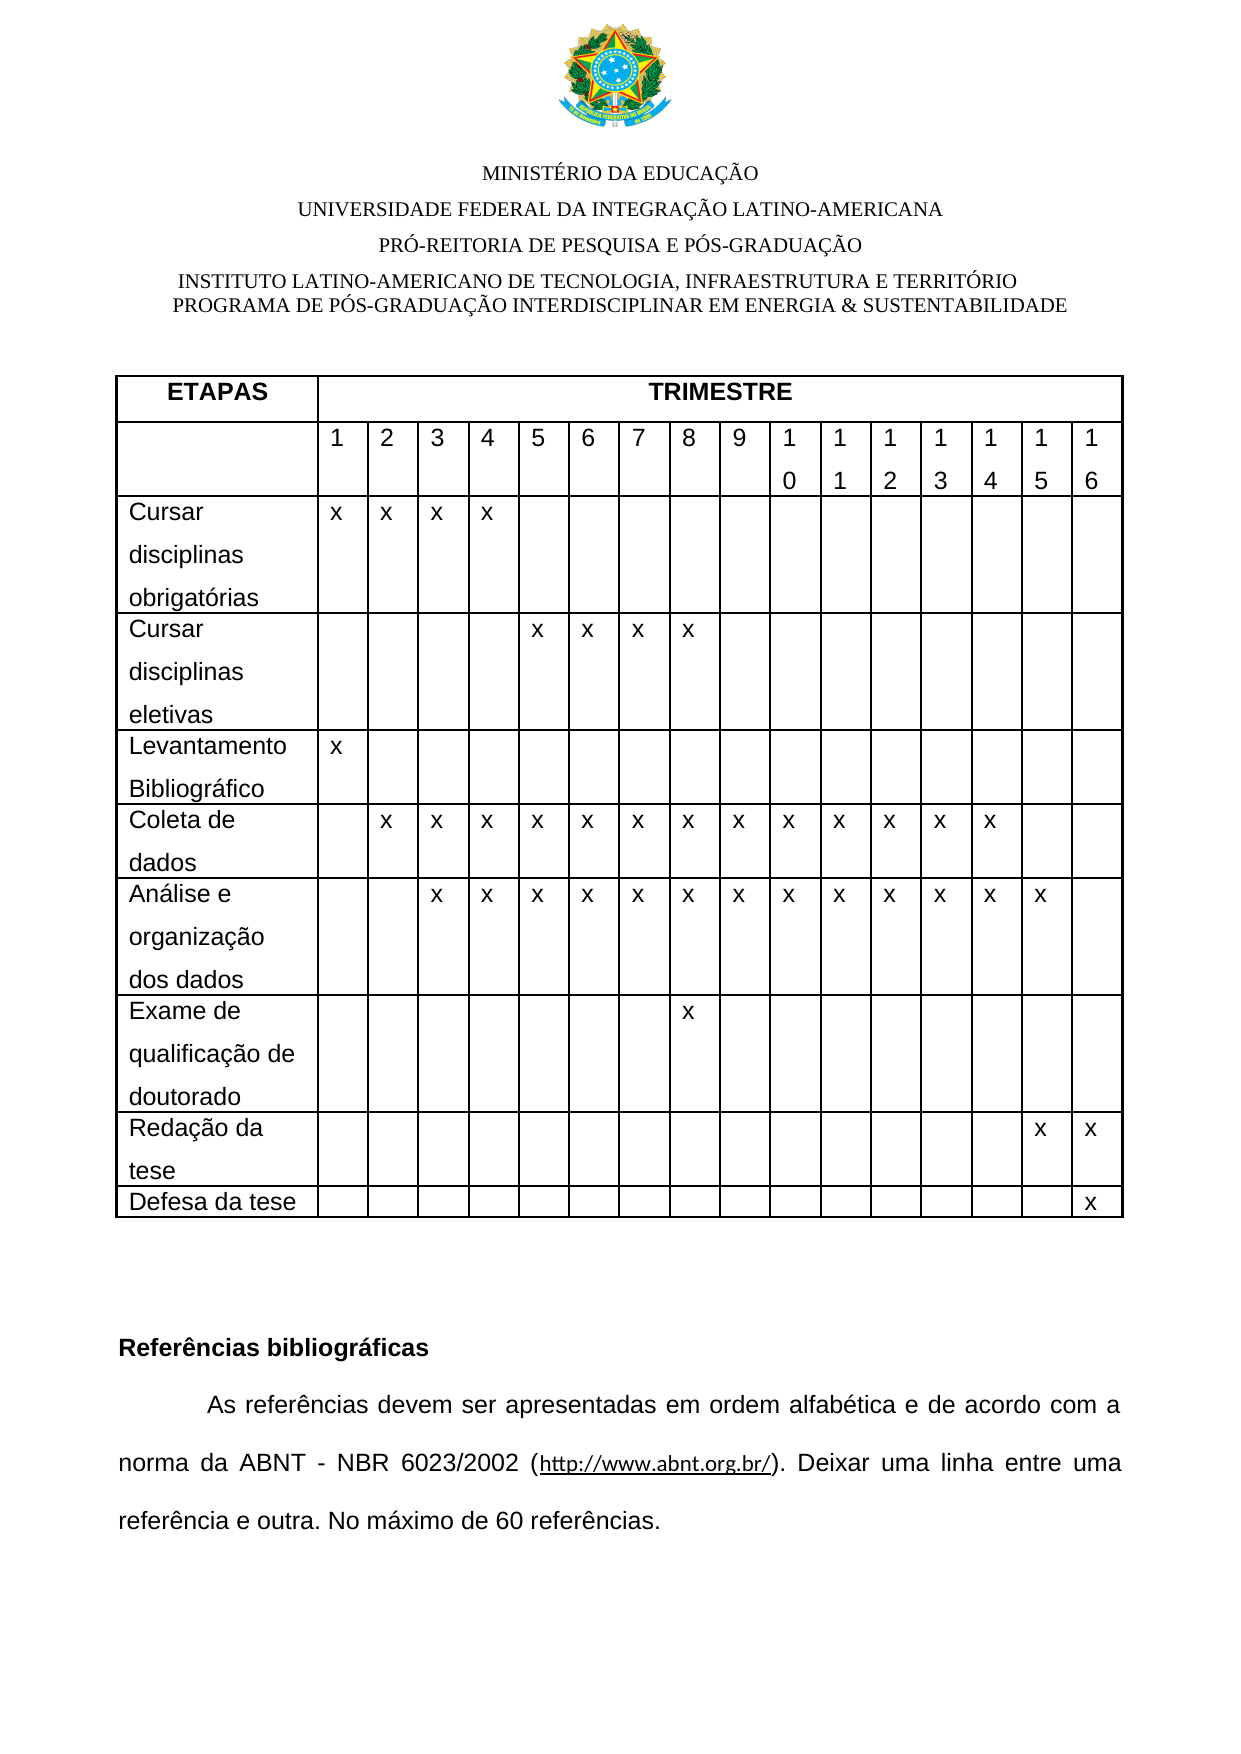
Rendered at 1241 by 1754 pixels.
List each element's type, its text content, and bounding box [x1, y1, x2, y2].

table_cell [520, 497, 568, 612]
text Referências bibliográficas [118, 1333, 1122, 1362]
table_cell [973, 1113, 1021, 1185]
table_cell [822, 614, 870, 729]
table_cell [319, 614, 367, 729]
table_cell [419, 614, 468, 729]
table_cell Exame de qualificação de doutorado [118, 996, 317, 1111]
table_cell 14 [973, 423, 1021, 495]
table_cell [922, 1187, 971, 1216]
table_cell [822, 1187, 870, 1216]
text As referências devem ser apresentadas em ordem alfabética e de acordo com a norma da ABNT - NBR 6023/2002 (http://www.abnt.org.br/). Deixar uma linha entre uma referência e outra. No máximo de 60 referências. [118, 1390, 1122, 1534]
table_cell 1 [319, 423, 367, 495]
table_cell [1073, 805, 1121, 877]
table_cell 6 [570, 423, 618, 495]
table_cell [1023, 1187, 1071, 1216]
table_cell x [620, 614, 669, 729]
table_cell [319, 1187, 367, 1216]
picture [643, 113, 651, 119]
table_cell [973, 614, 1021, 729]
table_cell [973, 497, 1021, 612]
table_cell [721, 1187, 769, 1216]
table_cell 3 [419, 423, 468, 495]
table_cell Levantamento Bibliográfico [118, 731, 317, 803]
table_cell x [1023, 1113, 1071, 1185]
table_cell [721, 996, 769, 1111]
table_cell [319, 805, 367, 877]
picture [558, 24, 672, 127]
table_cell x [520, 805, 568, 877]
table_cell [620, 1113, 669, 1185]
table_cell [470, 614, 518, 729]
table_cell [570, 1113, 618, 1185]
table_cell [520, 731, 568, 803]
table_cell x [470, 805, 518, 877]
table_cell [872, 996, 920, 1111]
table_cell [973, 731, 1021, 803]
picture [638, 106, 651, 114]
table_cell [369, 1113, 417, 1185]
table_cell x [470, 497, 518, 612]
table_cell x [419, 805, 468, 877]
table_cell [419, 996, 468, 1111]
table_cell 2 [369, 423, 417, 495]
table_cell [822, 1113, 870, 1185]
table_cell [470, 1187, 518, 1216]
table_cell [721, 497, 769, 612]
table_cell [369, 1187, 417, 1216]
table_cell Cursar disciplinas eletivas [118, 614, 317, 729]
table_cell x [771, 879, 820, 994]
table_cell x [872, 879, 920, 994]
table_cell [470, 996, 518, 1111]
table_cell [520, 996, 568, 1111]
table_cell 11 [822, 423, 870, 495]
table_cell [369, 731, 417, 803]
table_cell [771, 1187, 820, 1216]
table_cell [1073, 996, 1121, 1111]
table_cell x [1073, 1113, 1121, 1185]
table_cell [620, 497, 669, 612]
table_cell x [369, 497, 417, 612]
table_cell [922, 1113, 971, 1185]
table_cell [1023, 497, 1071, 612]
table_cell x [822, 879, 870, 994]
table_cell [1073, 879, 1121, 994]
table_header ETAPAS [118, 377, 317, 421]
table_cell x [771, 805, 820, 877]
table_cell x [319, 731, 367, 803]
table_cell [872, 731, 920, 803]
table_cell [419, 1187, 468, 1216]
table_cell [620, 731, 669, 803]
table_cell [319, 1113, 367, 1185]
table_cell [620, 996, 669, 1111]
table_cell x [570, 805, 618, 877]
table_cell [721, 731, 769, 803]
table_cell [721, 614, 769, 729]
table_cell [822, 996, 870, 1111]
table_cell x [721, 879, 769, 994]
table_cell 8 [671, 423, 719, 495]
table_cell Defesa da tese [118, 1187, 317, 1216]
table_cell x [922, 805, 971, 877]
table_cell x [319, 497, 367, 612]
table_cell [470, 1113, 518, 1185]
table_cell [922, 996, 971, 1111]
table_cell Coleta de dados [118, 805, 317, 877]
table_cell x [973, 879, 1021, 994]
table_cell x [671, 879, 719, 994]
table_cell x [419, 497, 468, 612]
table_cell 13 [922, 423, 971, 495]
table_cell [872, 1187, 920, 1216]
table_cell [520, 1187, 568, 1216]
table_cell 5 [520, 423, 568, 495]
table_cell [771, 614, 820, 729]
table_cell [973, 1187, 1021, 1216]
table_cell [419, 1113, 468, 1185]
table_cell [369, 996, 417, 1111]
table_cell [771, 731, 820, 803]
table_cell Cursar disciplinas obrigatórias [118, 497, 317, 612]
table_cell [721, 1113, 769, 1185]
table_cell x [922, 879, 971, 994]
table_cell Análise e organização dos dados [118, 879, 317, 994]
table_cell [671, 731, 719, 803]
table_cell x [570, 614, 618, 729]
table_cell [671, 1113, 719, 1185]
table_cell [369, 614, 417, 729]
table_cell x [671, 805, 719, 877]
table_cell [671, 1187, 719, 1216]
table_cell x [620, 805, 669, 877]
table_cell 16 [1073, 423, 1121, 495]
table_cell x [520, 614, 568, 729]
table_cell [1023, 731, 1071, 803]
table_header TRIMESTRE [319, 377, 1121, 421]
table_cell [771, 1113, 820, 1185]
table_cell 9 [721, 423, 769, 495]
table_cell [671, 497, 719, 612]
table_cell [1073, 614, 1121, 729]
table_cell x [671, 614, 719, 729]
table_cell [771, 497, 820, 612]
table_cell 10 [771, 423, 820, 495]
table_cell x [570, 879, 618, 994]
table_cell x [872, 805, 920, 877]
table_cell [973, 996, 1021, 1111]
table_cell [520, 1113, 568, 1185]
table_cell [419, 731, 468, 803]
table_cell [470, 731, 518, 803]
table_cell 15 [1023, 423, 1071, 495]
table_cell [1073, 497, 1121, 612]
table_cell [922, 614, 971, 729]
table_cell x [620, 879, 669, 994]
table_cell 12 [872, 423, 920, 495]
table_cell [872, 1113, 920, 1185]
table_cell x [369, 805, 417, 877]
table_cell x [973, 805, 1021, 877]
table_cell [319, 996, 367, 1111]
table_cell [822, 731, 870, 803]
table_cell [570, 731, 618, 803]
table_cell [872, 497, 920, 612]
table_cell [369, 879, 417, 994]
table_cell [922, 497, 971, 612]
table_cell [1073, 731, 1121, 803]
table_cell [1023, 996, 1071, 1111]
table_cell [570, 1187, 618, 1216]
table_cell x [1023, 879, 1071, 994]
table_cell [872, 614, 920, 729]
table_cell [319, 879, 367, 994]
table_cell x [671, 996, 719, 1111]
table_cell [570, 497, 618, 612]
table_cell x [822, 805, 870, 877]
table_cell 4 [470, 423, 518, 495]
table_cell x [721, 805, 769, 877]
table_cell [620, 1187, 669, 1216]
table_cell x [520, 879, 568, 994]
table_cell [1023, 614, 1071, 729]
table_cell [118, 423, 317, 495]
table_cell x [419, 879, 468, 994]
table_cell [822, 497, 870, 612]
table_cell x [1073, 1187, 1121, 1216]
table_cell x [470, 879, 518, 994]
table_cell 7 [620, 423, 669, 495]
table_cell [570, 996, 618, 1111]
table_cell Redação da tese [118, 1113, 317, 1185]
table_cell [1023, 805, 1071, 877]
table_cell [922, 731, 971, 803]
table_cell [771, 996, 820, 1111]
